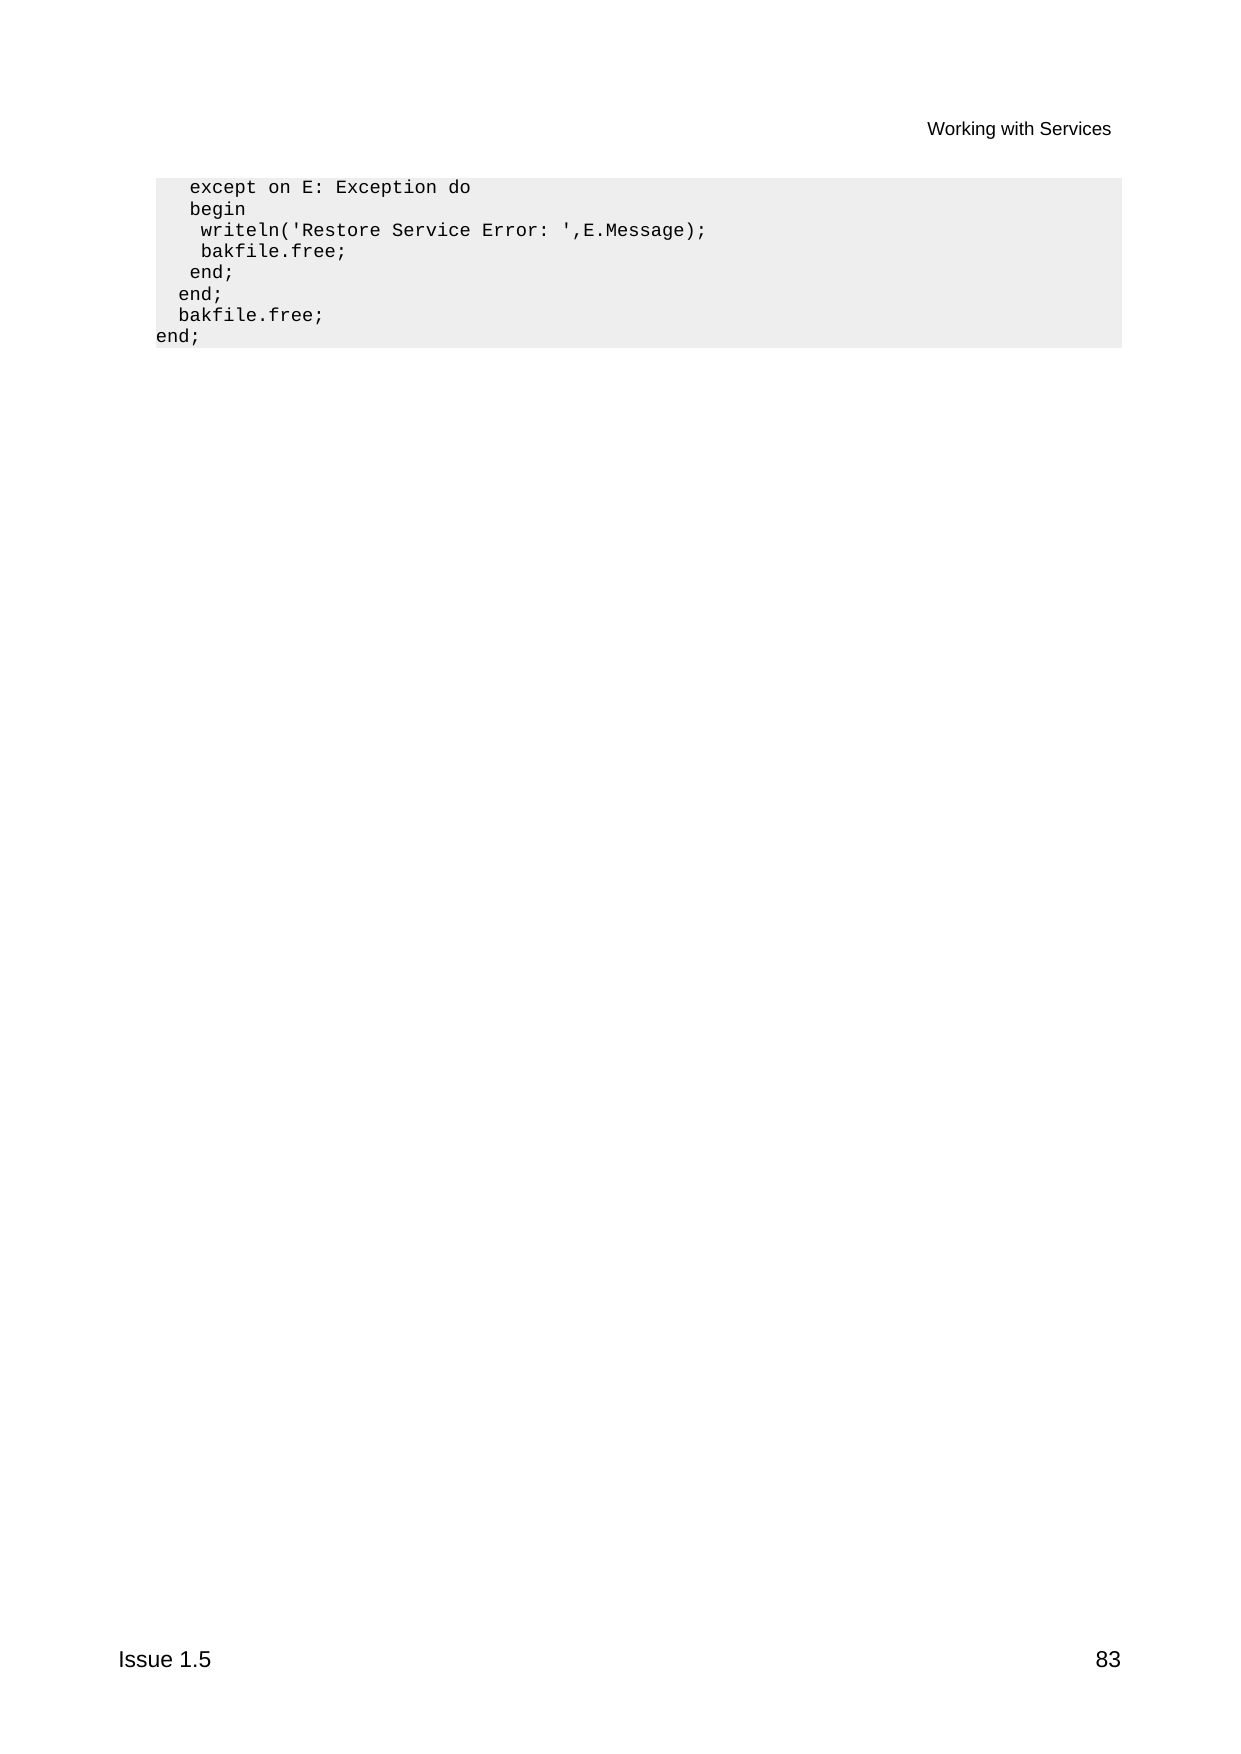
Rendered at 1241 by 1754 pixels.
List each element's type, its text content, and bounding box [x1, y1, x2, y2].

text end; [156, 327, 1122, 348]
text end; [156, 263, 1122, 284]
text bakfile.free; [156, 306, 1122, 327]
text begin [156, 199, 1122, 221]
text end; [156, 284, 1122, 306]
text writeln('Restore Service Error: ',E.Message); [156, 221, 1122, 242]
text bakfile.free; [156, 242, 1122, 263]
text except on E: Exception do [156, 178, 1122, 199]
